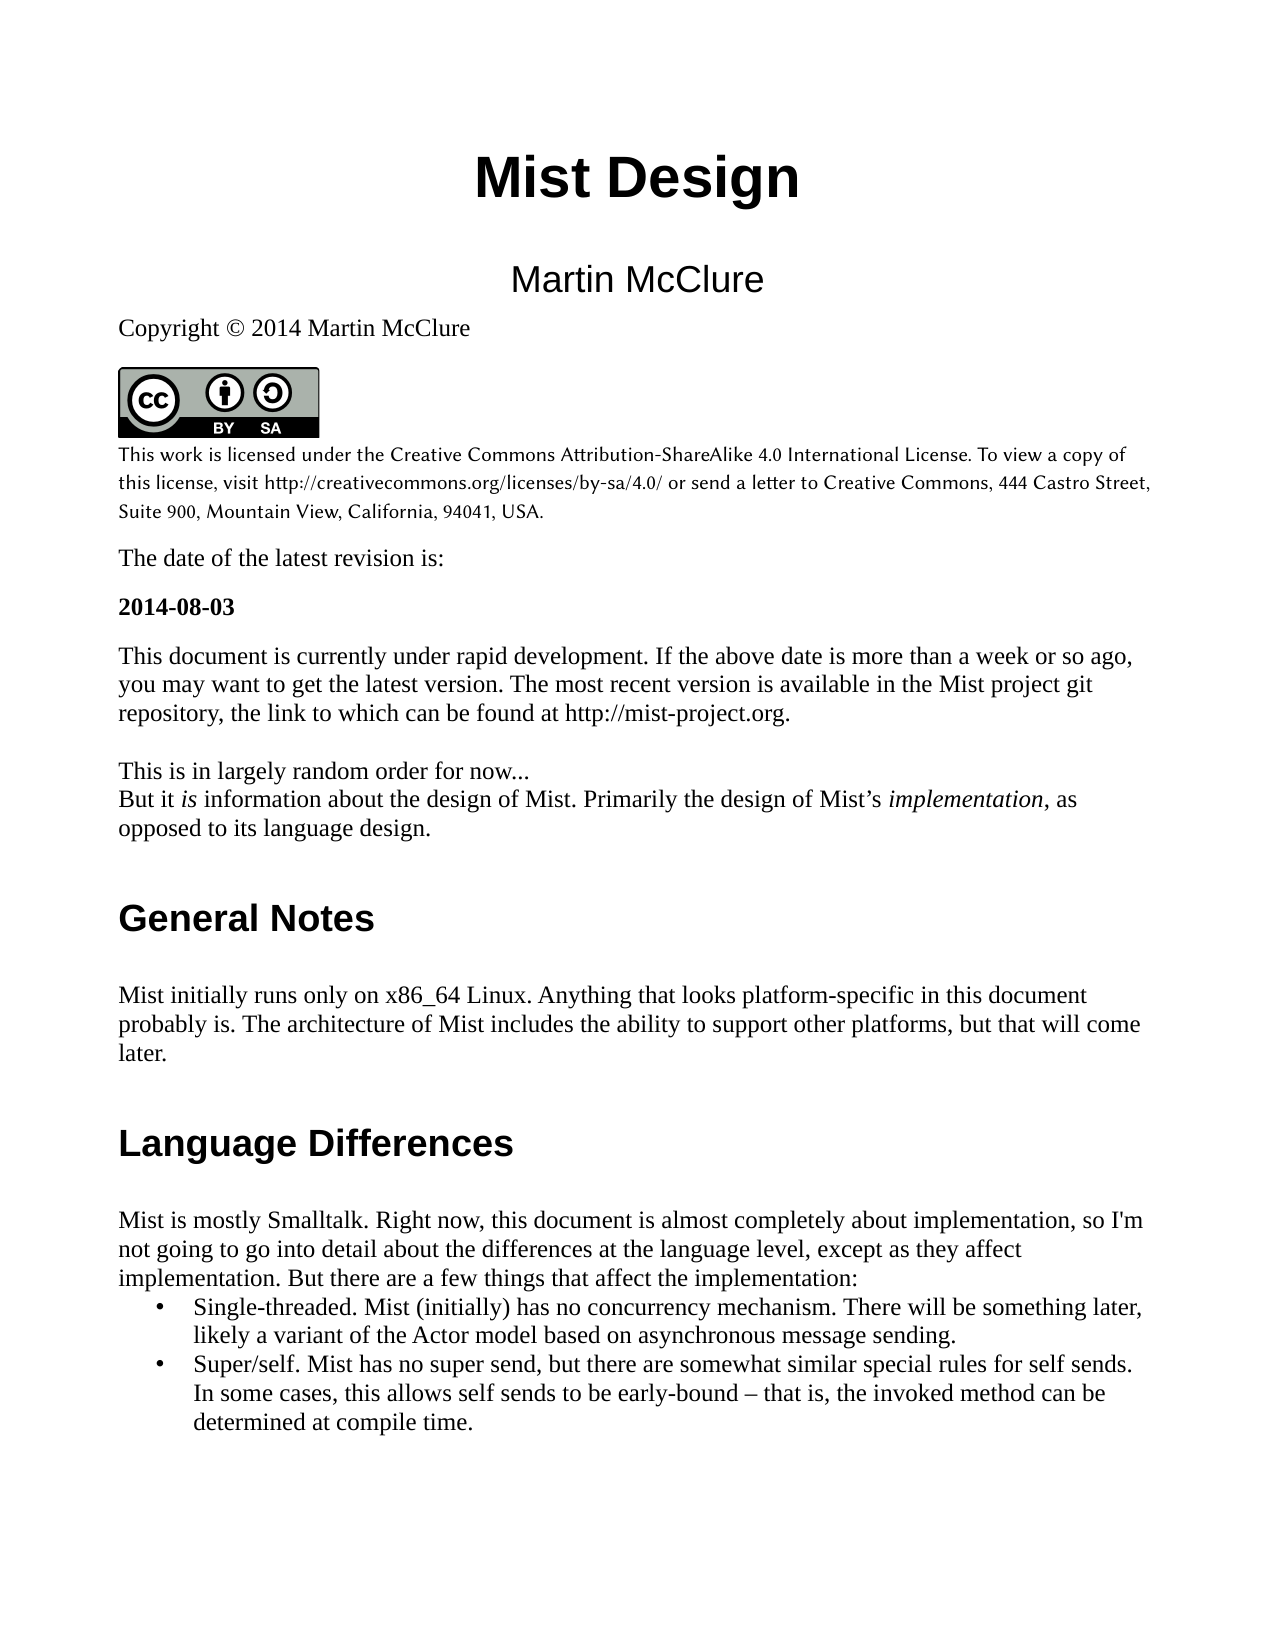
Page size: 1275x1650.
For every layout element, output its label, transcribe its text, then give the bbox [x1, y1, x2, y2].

text Mist initially runs only on x86_64 Linux. Anything that looks platform-specific in this document probably is. The architecture of Mist includes the ability to support other platforms, but that will come later. [118, 981, 1157, 1067]
text This document is currently under rapid development. If the above date is more than a week or so ago, you may want to get the latest version. The most recent version is available in the Mist project git repository, the link to which can be found at http://mist-project.org. [118, 641, 1157, 727]
subtitle Martin McClure [118, 258, 1157, 301]
text Copyright © 2014 Martin McClure [118, 313, 1157, 342]
text The date of the latest revision is: [118, 543, 1157, 571]
title Mist Design [118, 143, 1157, 210]
picture [118, 367, 320, 438]
text Mist is mostly Smalltalk. Right now, this document is almost completely about implementation, so I'm not going to go into detail about the differences at the language level, except as they affect implementation. But there are a few things that affect the implementation: [118, 1206, 1157, 1292]
list Super/self. Mist has no super send, but there are somewhat similar special rules for self sends. In some cases, this allows self sends to be early-bound – that is, the invoked method can be determined at compile time. [156, 1349, 1157, 1436]
text But it is information about the design of Mist. Primarily the design of Mist’s implementation, as opposed to its language design. [118, 784, 1157, 842]
subtitle Language Differences [118, 1121, 1157, 1164]
text 2014-08-03 [118, 592, 1157, 620]
list Single-threaded. Mist (initially) has no concurrency mechanism. There will be something later, likely a variant of the Actor model based on asynchronous message sending. [156, 1292, 1157, 1349]
subtitle General Notes [118, 896, 1157, 939]
text This is in largely random order for now... [118, 756, 1157, 784]
text This work is licensed under the Creative Commons Attribution-ShareAlike 4.0 International License. To view a copy of this license, visit http://creativecommons.org/licenses/by-sa/4.0/ or send a letter to Creative Commons, 444 Castro Street, Suite 900, Mountain View, California, 94041, USA. [118, 362, 1157, 523]
